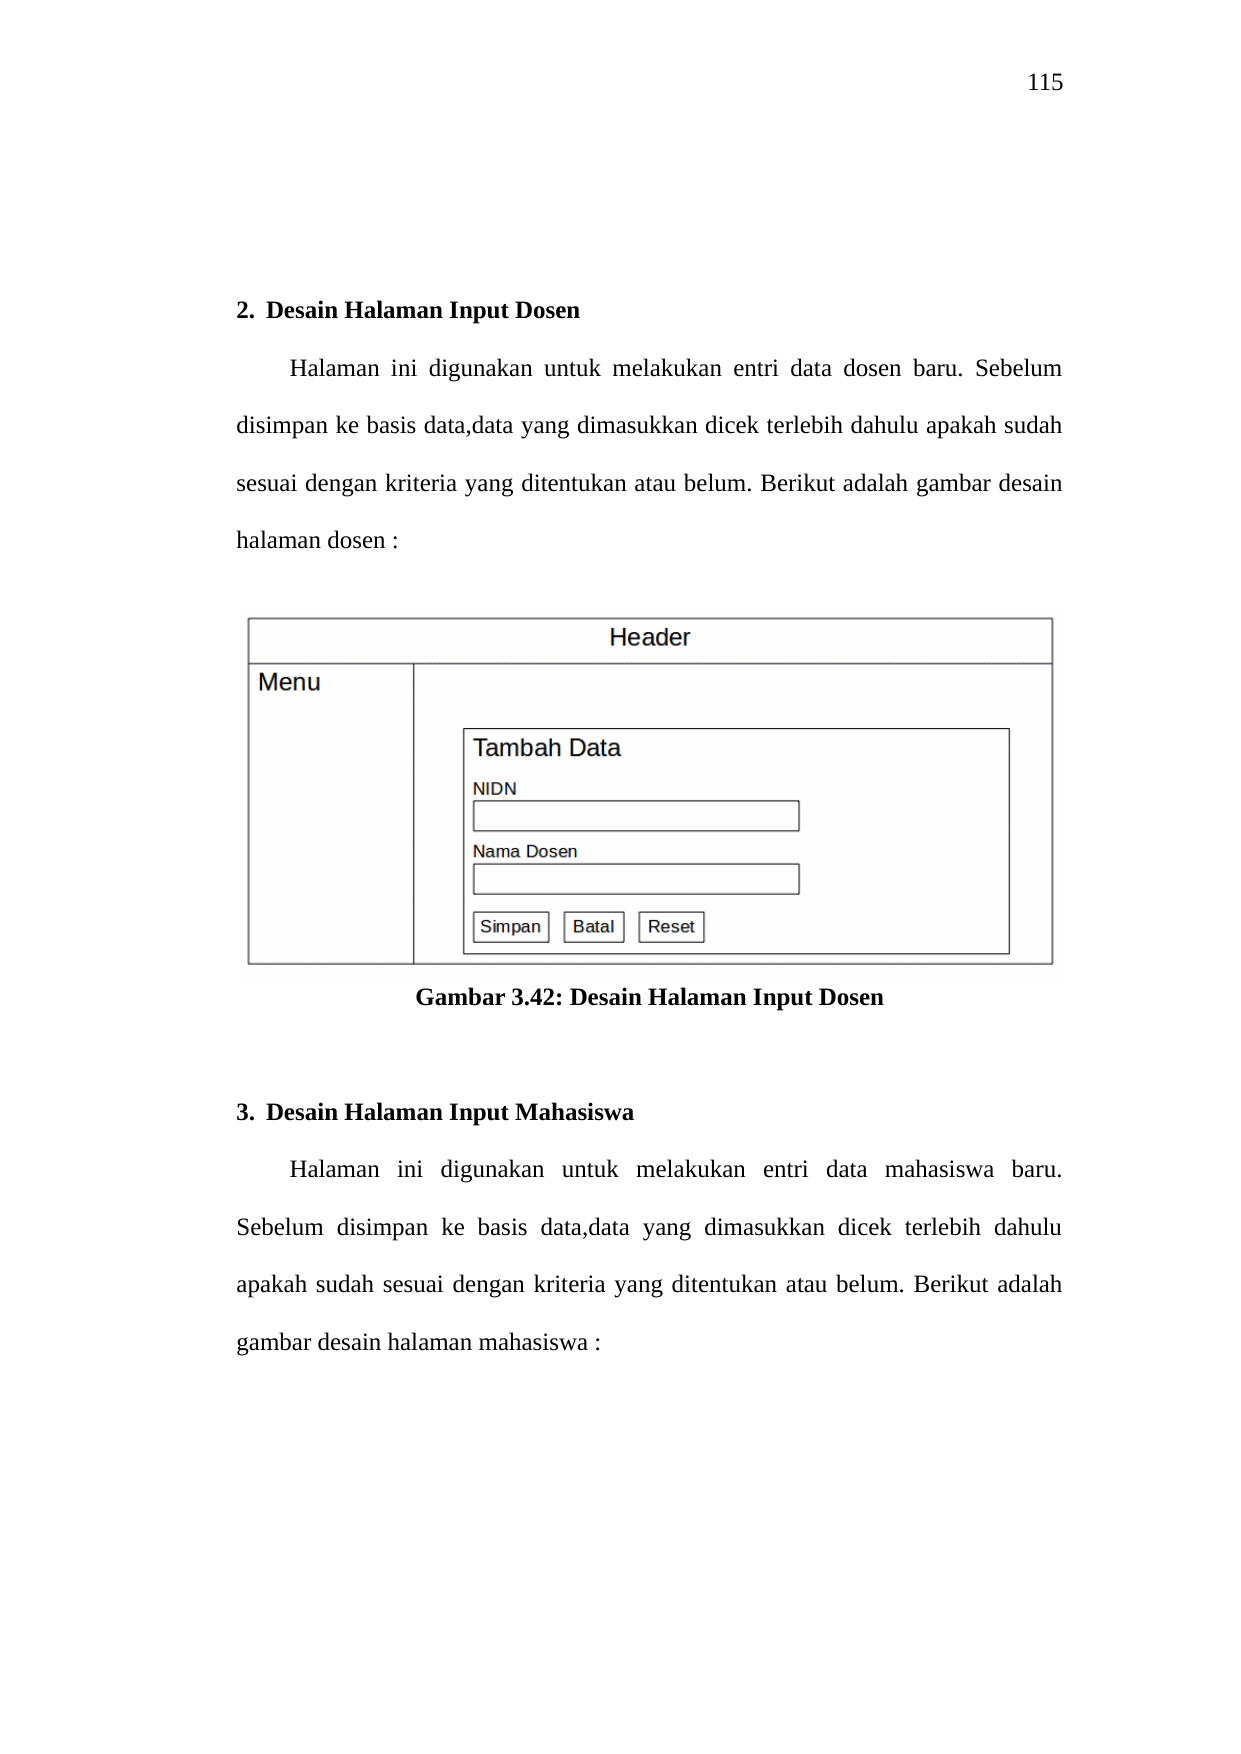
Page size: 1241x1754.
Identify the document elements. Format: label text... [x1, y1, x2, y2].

text Halaman ini digunakan untuk melakukan entri data dosen baru. Sebelum disimpan ke basis data,data yang dimasukkan dicek terlebih dahulu apakah sudah sesuai dengan kriteria yang ditentukan atau belum. Berikut adalah gambar desain halaman dosen : [236, 353, 1063, 554]
text Gambar 3.42: Desain Halaman Input Dosen [236, 982, 1063, 1011]
picture [236, 606, 1064, 982]
list Desain Halaman Input Mahasiswa [236, 1097, 1063, 1126]
text Halaman ini digunakan untuk melakukan entri data mahasiswa baru. Sebelum disimpan ke basis data,data yang dimasukkan dicek terlebih dahulu apakah sudah sesuai dengan kriteria yang ditentukan atau belum. Berikut adalah gambar desain halaman mahasiswa : [236, 1154, 1063, 1356]
list Desain Halaman Input Dosen [236, 295, 1063, 324]
